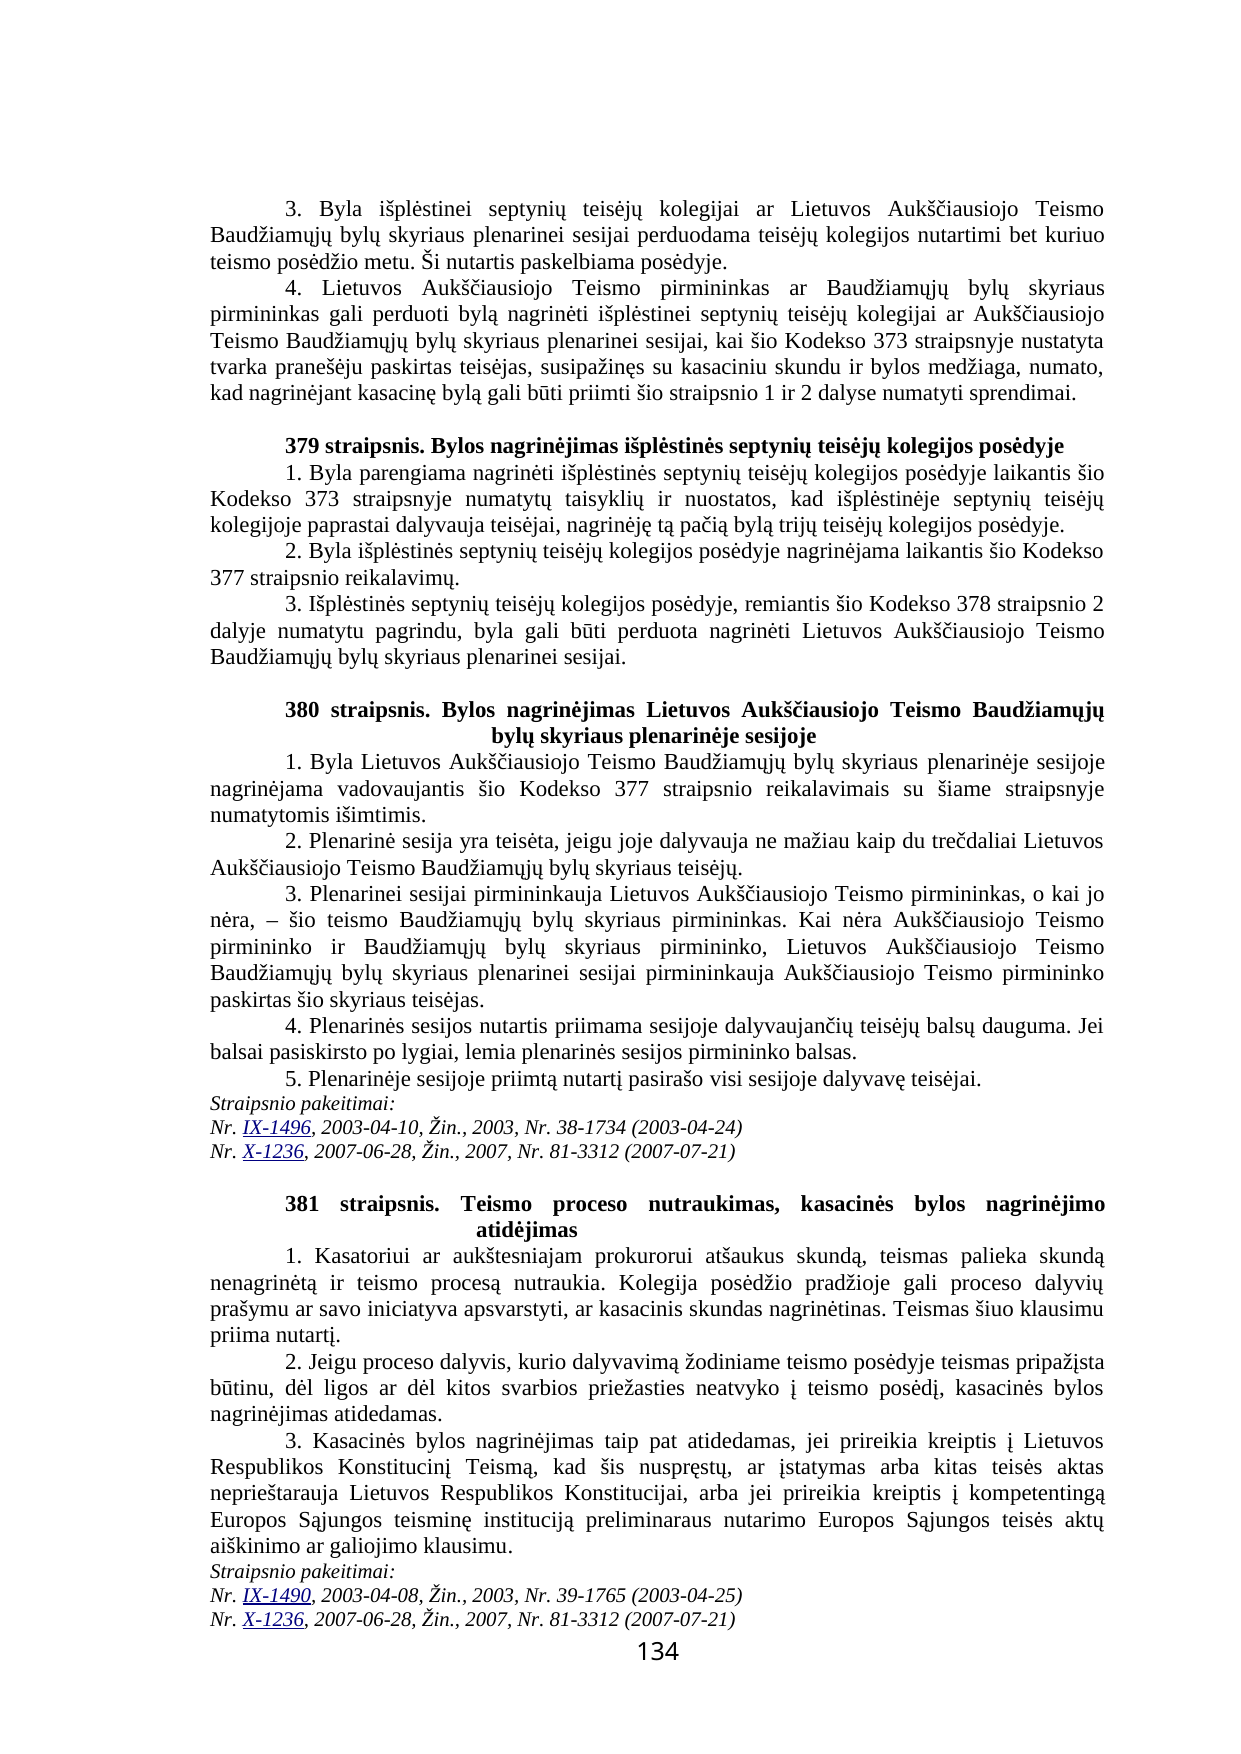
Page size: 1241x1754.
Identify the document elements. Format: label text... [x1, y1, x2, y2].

text 2. Jeigu proceso dalyvis, kurio dalyvavimą žodiniame teismo posėdyje teismas pripažįsta būtinu, dėl ligos ar dėl kitos svarbios priežasties neatvyko į teismo posėdį, kasacinės bylos nagrinėjimas atidedamas. [210, 1348, 1106, 1427]
text 4. Lietuvos Aukščiausiojo Teismo pirmininkas ar Baudžiamųjų bylų skyriaus pirmininkas gali perduoti bylą nagrinėti išplėstinei septynių teisėjų kolegijai ar Aukščiausiojo Teismo Baudžiamųjų bylų skyriaus plenarinei sesijai, kai šio Kodekso 373 straipsnyje nustatyta tvarka pranešėju paskirtas teisėjas, susipažinęs su kasaciniu skundu ir bylos medžiaga, numato, kad nagrinėjant kasacinę bylą gali būti priimti šio straipsnio 1 ir 2 dalyse numatyti sprendimai. [210, 274, 1106, 406]
text Straipsnio pakeitimai: [210, 1558, 1106, 1583]
text 4. Plenarinės sesijos nutartis priimama sesijoje dalyvaujančių teisėjų balsų dauguma. Jei balsai pasiskirsto po lygiai, lemia plenarinės sesijos pirmininko balsas. [210, 1012, 1106, 1065]
text Straipsnio pakeitimai: [210, 1091, 1106, 1115]
text 2. Plenarinė sesija yra teisėta, jeigu joje dalyvauja ne mažiau kaip du trečdaliai Lietuvos Aukščiausiojo Teismo Baudžiamųjų bylų skyriaus teisėjų. [210, 827, 1106, 880]
text Nr. X-1236, 2007-06-28, Žin., 2007, Nr. 81-3312 (2007-07-21) [210, 1607, 1106, 1631]
text 3. Kasacinės bylos nagrinėjimas taip pat atidedamas, jei prireikia kreiptis į Lietuvos Respublikos Konstitucinį Teismą, kad šis nuspręstų, ar įstatymas arba kitas teisės aktas neprieštarauja Lietuvos Respublikos Konstitucijai, arba jei prireikia kreiptis į kompetentingą Europos Sąjungos teisminę instituciją preliminaraus nutarimo Europos Sąjungos teisės aktų aiškinimo ar galiojimo klausimu. [210, 1427, 1106, 1558]
text Nr. X-1236, 2007-06-28, Žin., 2007, Nr. 81-3312 (2007-07-21) [210, 1139, 1106, 1163]
text 381 straipsnis. Teismo proceso nutraukimas, kasacinės bylos nagrinėjimo atidėjimas [285, 1189, 1106, 1242]
text 379 straipsnis. Bylos nagrinėjimas išplėstinės septynių teisėjų kolegijos posėdyje [285, 432, 1106, 458]
text 5. Plenarinėje sesijoje priimtą nutartį pasirašo visi sesijoje dalyvavę teisėjai. [210, 1065, 1106, 1091]
text 1. Byla parengiama nagrinėti išplėstinės septynių teisėjų kolegijos posėdyje laikantis šio Kodekso 373 straipsnyje numatytų taisyklių ir nuostatos, kad išplėstinėje septynių teisėjų kolegijoje paprastai dalyvauja teisėjai, nagrinėję tą pačią bylą trijų teisėjų kolegijos posėdyje. [210, 458, 1106, 538]
text 2. Byla išplėstinės septynių teisėjų kolegijos posėdyje nagrinėjama laikantis šio Kodekso 377 straipsnio reikalavimų. [210, 538, 1106, 590]
text Nr. IX-1490, 2003-04-08, Žin., 2003, Nr. 39-1765 (2003-04-25) [210, 1583, 1106, 1607]
text 1. Kasatoriui ar aukštesniajam prokurorui atšaukus skundą, teismas palieka skundą nenagrinėtą ir teismo procesą nutraukia. Kolegija posėdžio pradžioje gali proceso dalyvių prašymu ar savo iniciatyva apsvarstyti, ar kasacinis skundas nagrinėtinas. Teismas šiuo klausimu priima nutartį. [210, 1242, 1106, 1348]
text 3. Plenarinei sesijai pirmininkauja Lietuvos Aukščiausiojo Teismo pirmininkas, o kai jo nėra, – šio teismo Baudžiamųjų bylų skyriaus pirmininkas. Kai nėra Aukščiausiojo Teismo pirmininko ir Baudžiamųjų bylų skyriaus pirmininko, Lietuvos Aukščiausiojo Teismo Baudžiamųjų bylų skyriaus plenarinei sesijai pirmininkauja Aukščiausiojo Teismo pirmininko paskirtas šio skyriaus teisėjas. [210, 880, 1106, 1012]
text 3. Byla išplėstinei septynių teisėjų kolegijai ar Lietuvos Aukščiausiojo Teismo Baudžiamųjų bylų skyriaus plenarinei sesijai perduodama teisėjų kolegijos nutartimi bet kuriuo teismo posėdžio metu. Ši nutartis paskelbiama posėdyje. [210, 195, 1106, 274]
text 3. Išplėstinės septynių teisėjų kolegijos posėdyje, remiantis šio Kodekso 378 straipsnio 2 dalyje numatytu pagrindu, byla gali būti perduota nagrinėti Lietuvos Aukščiausiojo Teismo Baudžiamųjų bylų skyriaus plenarinei sesijai. [210, 590, 1106, 669]
text Nr. IX-1496, 2003-04-10, Žin., 2003, Nr. 38-1734 (2003-04-24) [210, 1115, 1106, 1139]
text 380 straipsnis. Bylos nagrinėjimas Lietuvos Aukščiausiojo Teismo Baudžiamųjų bylų skyriaus plenarinėje sesijoje [285, 696, 1106, 748]
text 1. Byla Lietuvos Aukščiausiojo Teismo Baudžiamųjų bylų skyriaus plenarinėje sesijoje nagrinėjama vadovaujantis šio Kodekso 377 straipsnio reikalavimais su šiame straipsnyje numatytomis išimtimis. [210, 748, 1106, 827]
